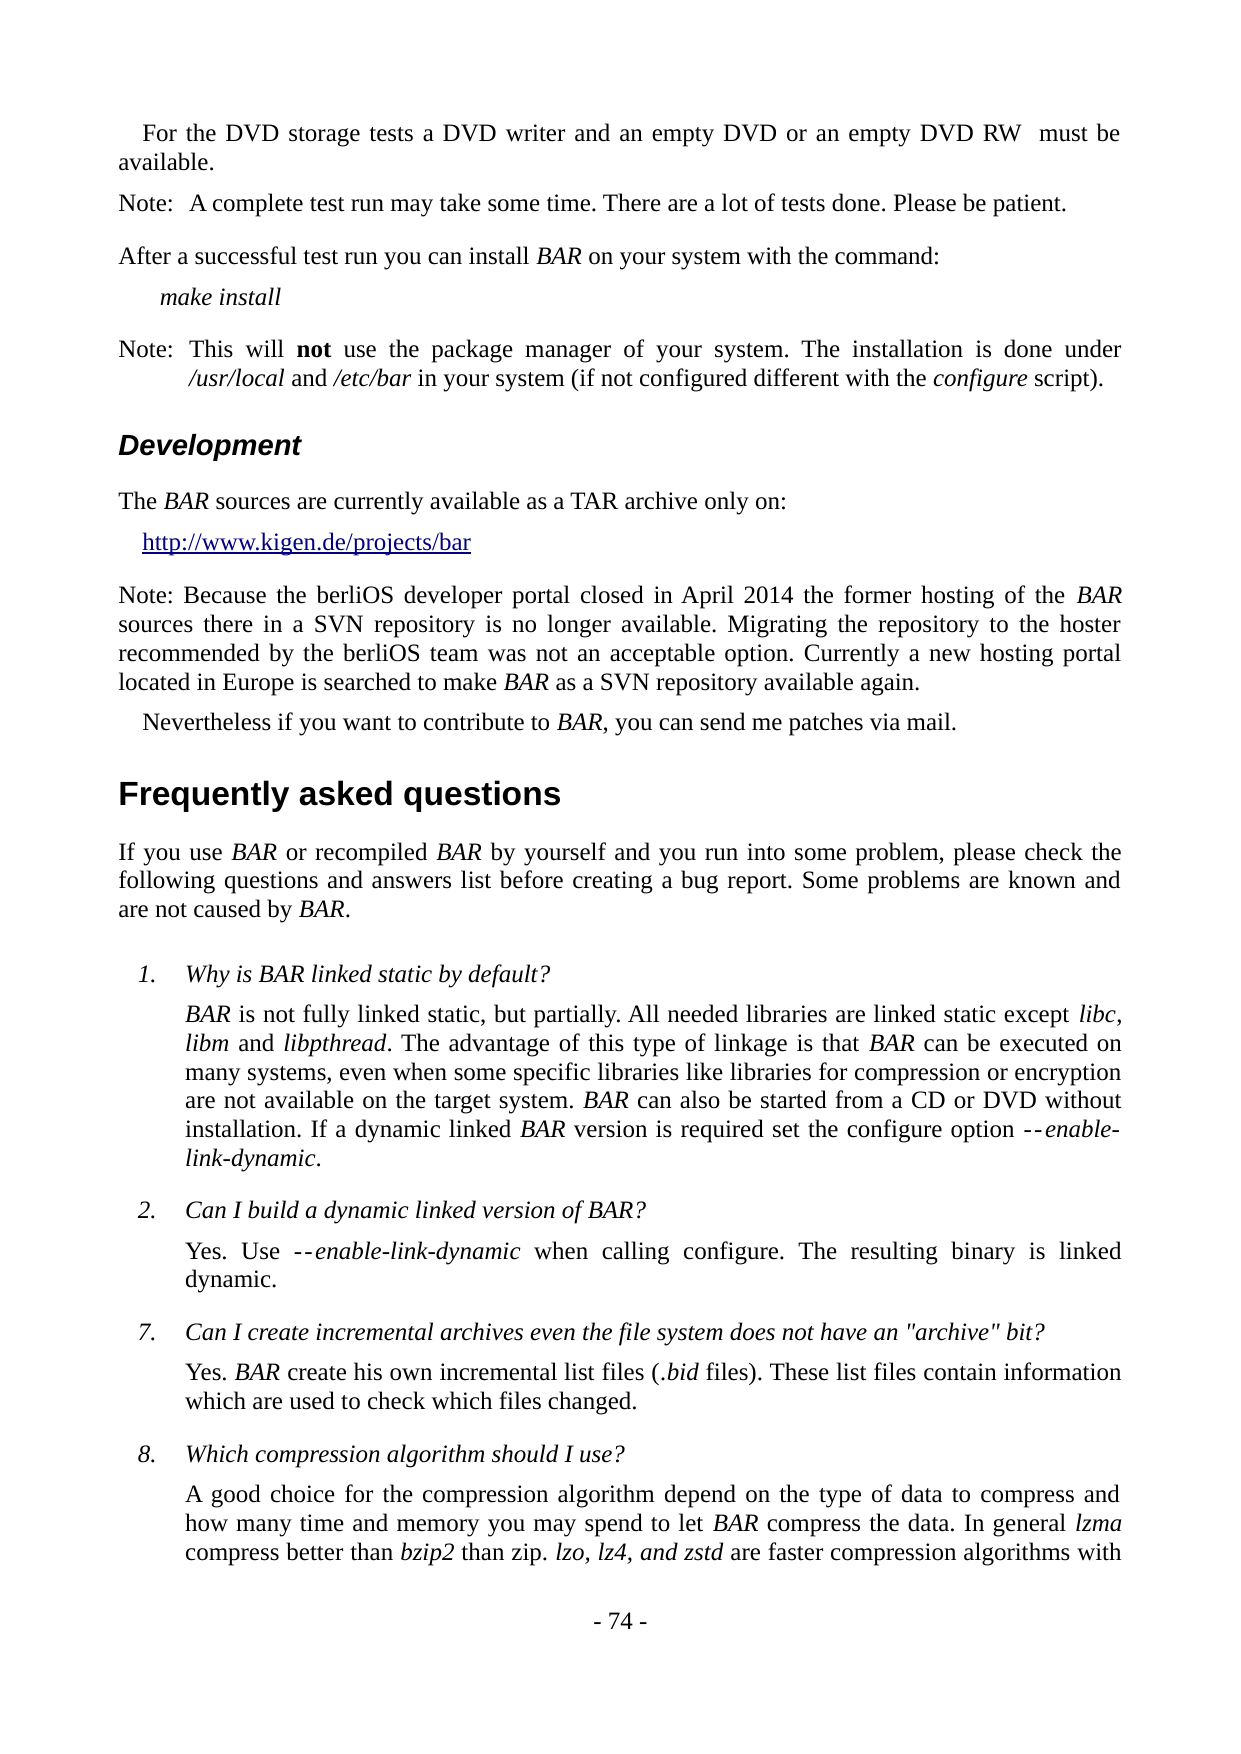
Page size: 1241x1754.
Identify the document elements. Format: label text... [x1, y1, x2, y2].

subtitle Development [118, 428, 1122, 462]
text If you use BAR or recompiled BAR by yourself and you run into some problem, please check the following questions and answers list before creating a bug report. Some problems are known and are not caused by BAR. [118, 837, 1122, 923]
text For the DVD storage tests a DVD writer and an empty DVD or an empty DVD RW must be available. [118, 118, 1122, 176]
text After a successful test run you can install BAR on your system with the command: [118, 241, 1122, 269]
text Note: Because the berliOS developer portal closed in April 2014 the former hosting of the BAR sources there in a SVN repository is no longer available. Migrating the repository to the hoster recommended by the berliOS team was not an acceptable option. Currently a new hosting portal located in Europe is searched to make BAR as a SVN repository available again. [118, 580, 1122, 695]
text A good choice for the compression algorithm depend on the type of data to compress and how many time and memory you may spend to let BAR compress the data. In general lzma compress better than bzip2 than zip. lzo, lz4, and zstd are faster compression algorithms with [185, 1479, 1122, 1565]
text The BAR sources are currently available as a TAR archive only on: [118, 486, 1122, 515]
text Yes. Use ‑‑enable-link-dynamic when calling configure. The resulting binary is linked dynamic. [185, 1236, 1122, 1293]
list Can I build a dynamic linked version of BAR? [138, 1195, 1122, 1224]
list Can I create incremental archives even the file system does not have an "archive" bit? [138, 1317, 1122, 1346]
list Why is BAR linked static by default? [138, 959, 1122, 987]
text Yes. BAR create his own incremental list files (.bid files). These list files contain information which are used to check which files changed. [185, 1357, 1122, 1415]
list Which compression algorithm should I use? [138, 1439, 1122, 1467]
text Note: A complete test run may take some time. There are a lot of tests done. Please be patient. [118, 188, 1122, 217]
text http://www.kigen.de/projects/bar [118, 527, 1122, 556]
subtitle Frequently asked questions [118, 774, 1122, 812]
text make install [159, 282, 1122, 310]
text Note: This will not use the package manager of your system. The installation is done under /usr/local and /etc/bar in your system (if not configured different with the configure script). [118, 334, 1122, 391]
text BAR is not fully linked static, but partially. All needed libraries are linked static except libc, libm and libpthread. The advantage of this type of linkage is that BAR can be executed on many systems, even when some specific libraries like libraries for compression or encryption are not available on the target system. BAR can also be started from a CD or DVD without installation. If a dynamic linked BAR version is required set the configure option ‑‑enable-link-dynamic. [185, 999, 1122, 1172]
text Nevertheless if you want to contribute to BAR, you can send me patches via mail. [118, 707, 1122, 736]
